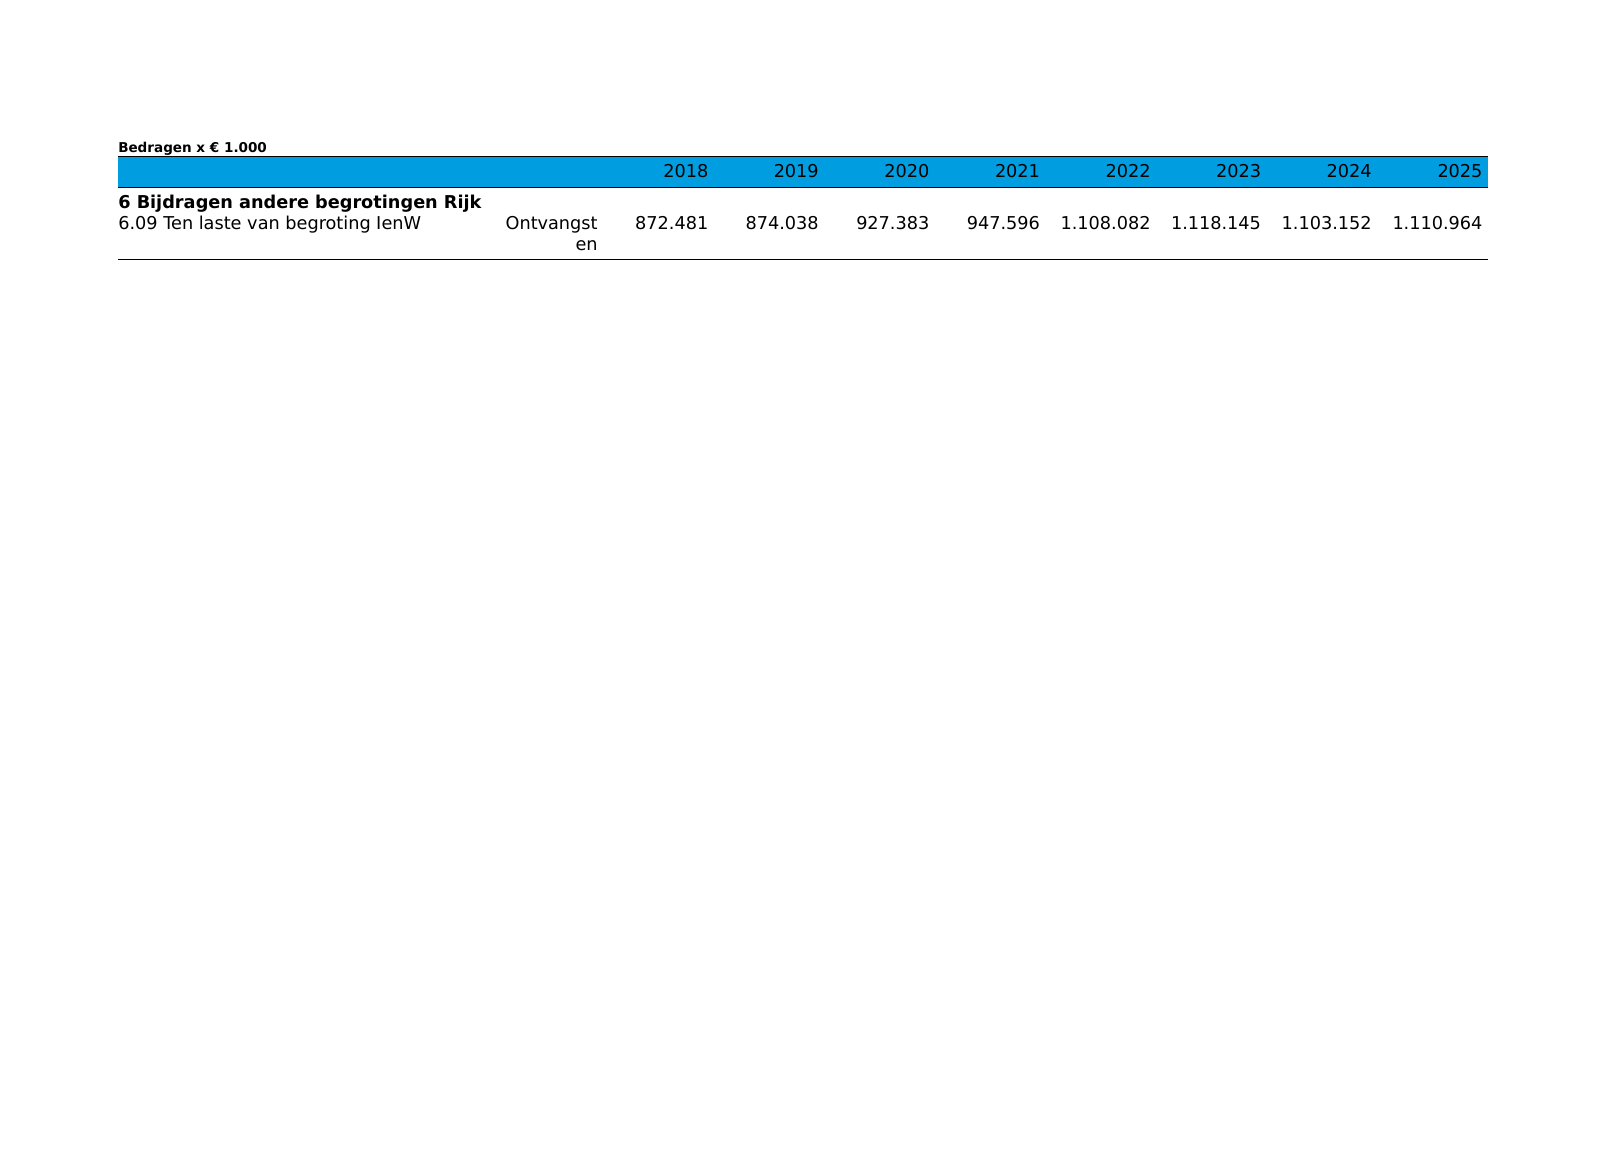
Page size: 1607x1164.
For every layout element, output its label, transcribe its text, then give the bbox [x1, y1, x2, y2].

table_cell [714, 188, 824, 213]
table_cell 2023 [1156, 157, 1267, 187]
table_cell 1.108.082 [1046, 213, 1156, 259]
table_cell 2025 [1377, 157, 1488, 187]
table_cell 2018 [603, 157, 714, 187]
table_cell 872.481 [603, 213, 714, 259]
table_cell 1.118.145 [1156, 213, 1267, 259]
table_cell [1377, 188, 1488, 213]
table_cell 2024 [1267, 157, 1377, 187]
table_cell 1.103.152 [1267, 213, 1377, 259]
table_cell 6 Bijdragen andere begrotingen Rijk [118, 188, 493, 213]
table_cell 927.383 [825, 213, 935, 259]
table_cell [825, 188, 935, 213]
table_cell 874.038 [714, 213, 824, 259]
table_cell 947.596 [935, 213, 1046, 259]
table_cell 2021 [935, 157, 1046, 187]
table_header Bedragen x € 1.000 [118, 140, 1488, 156]
table_cell Ontvangsten [493, 213, 603, 259]
table_cell [493, 157, 603, 187]
table_cell 2019 [714, 157, 824, 187]
table_cell [935, 188, 1046, 213]
table_cell [1267, 188, 1377, 213]
table_cell 6.09 Ten laste van begroting IenW [118, 213, 493, 259]
table_cell [493, 188, 603, 213]
table_cell [118, 157, 493, 187]
table_cell 2022 [1046, 157, 1156, 187]
table_cell 2020 [825, 157, 935, 187]
table_cell [603, 188, 714, 213]
table_cell [1046, 188, 1156, 213]
table_cell [1156, 188, 1267, 213]
table_cell 1.110.964 [1377, 213, 1488, 259]
